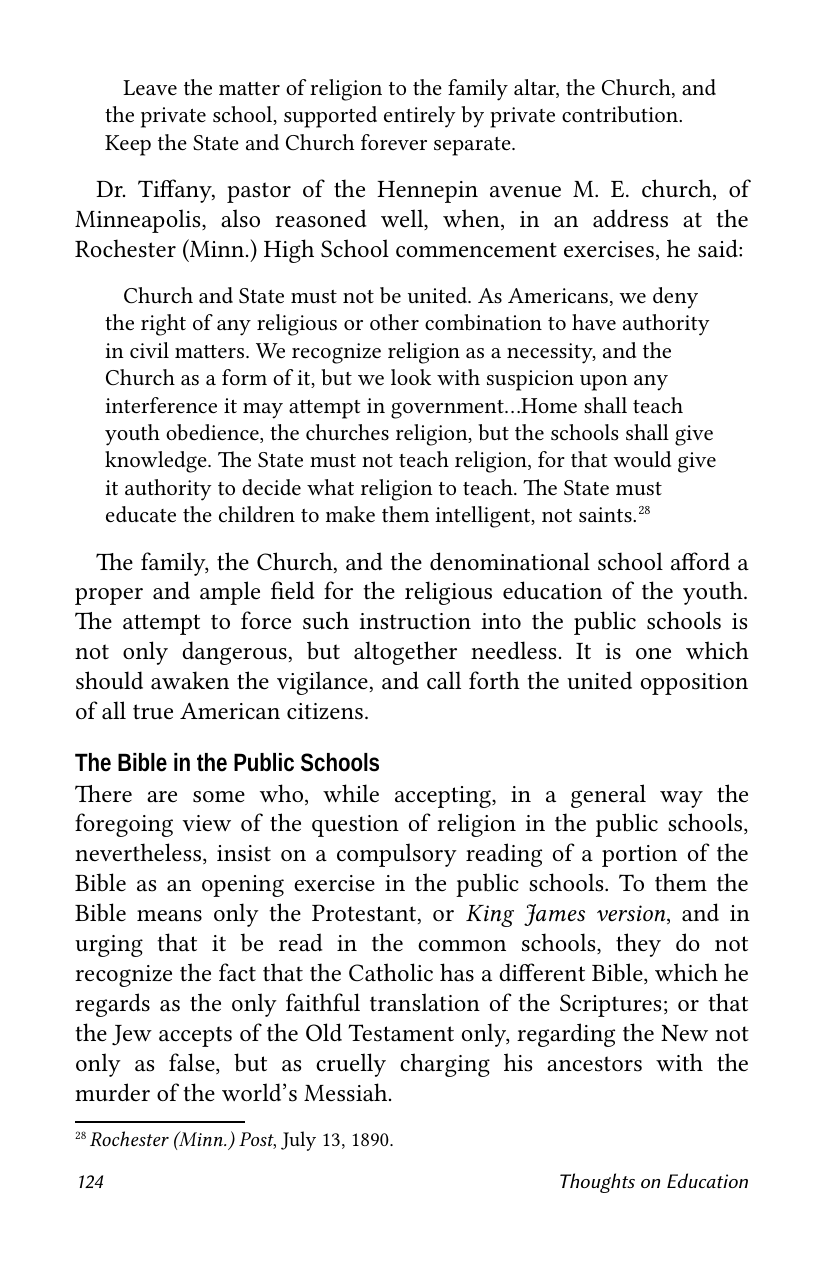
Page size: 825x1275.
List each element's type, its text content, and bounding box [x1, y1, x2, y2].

text Rochester (Minn.) Post, July 13, 1890. [75, 1128, 750, 1152]
text Church and State must not be united. As Americans, we deny the right of any religious or other combination to have authority in civil matters. We recognize religion as a necessity, and the Church as a form of it, but we look with suspicion upon any interference it may attempt in government…Home shall teach youth obedience, the churches religion, but the schools shall give knowledge. The State must not teach religion, for that would give it authority to decide what religion to teach. The State must educate the children to make them intelligent, not saints. [105, 283, 720, 528]
subtitle The Bible in the Public Schools [75, 748, 750, 777]
text The family, the Church, and the denominational school afford a proper and ample field for the religious education of the youth. The attempt to force such instruction into the public schools is not only dangerous, but altogether needless. It is one which should awaken the vigilance, and call forth the united opposition of all true American citizens. [75, 547, 750, 726]
text There are some who, while accepting, in a general way the foregoing view of the question of religion in the public schools, nevertheless, insist on a compulsory reading of a portion of the Bible as an opening exercise in the public schools. To them the Bible means only the Protestant, or King James version, and in urging that it be read in the common schools, they do not recognize the fact that the Catholic has a different Bible, which he regards as the only faithful translation of the Scriptures; or that the Jew accepts of the Old Testament only, regarding the New not only as false, but as cruelly charging his ancestors with the murder of the world’s Messiah. [75, 779, 750, 1107]
text Dr. Tiffany, pastor of the Hennepin avenue M. E. church, of Minneapolis, also reasoned well, when, in an address at the Rochester (Minn.) High School commencement exercises, he said: [75, 175, 750, 263]
text Leave the matter of religion to the family altar, the Church, and the private school, supported entirely by private contribution. Keep the State and Church forever separate. [105, 75, 720, 156]
